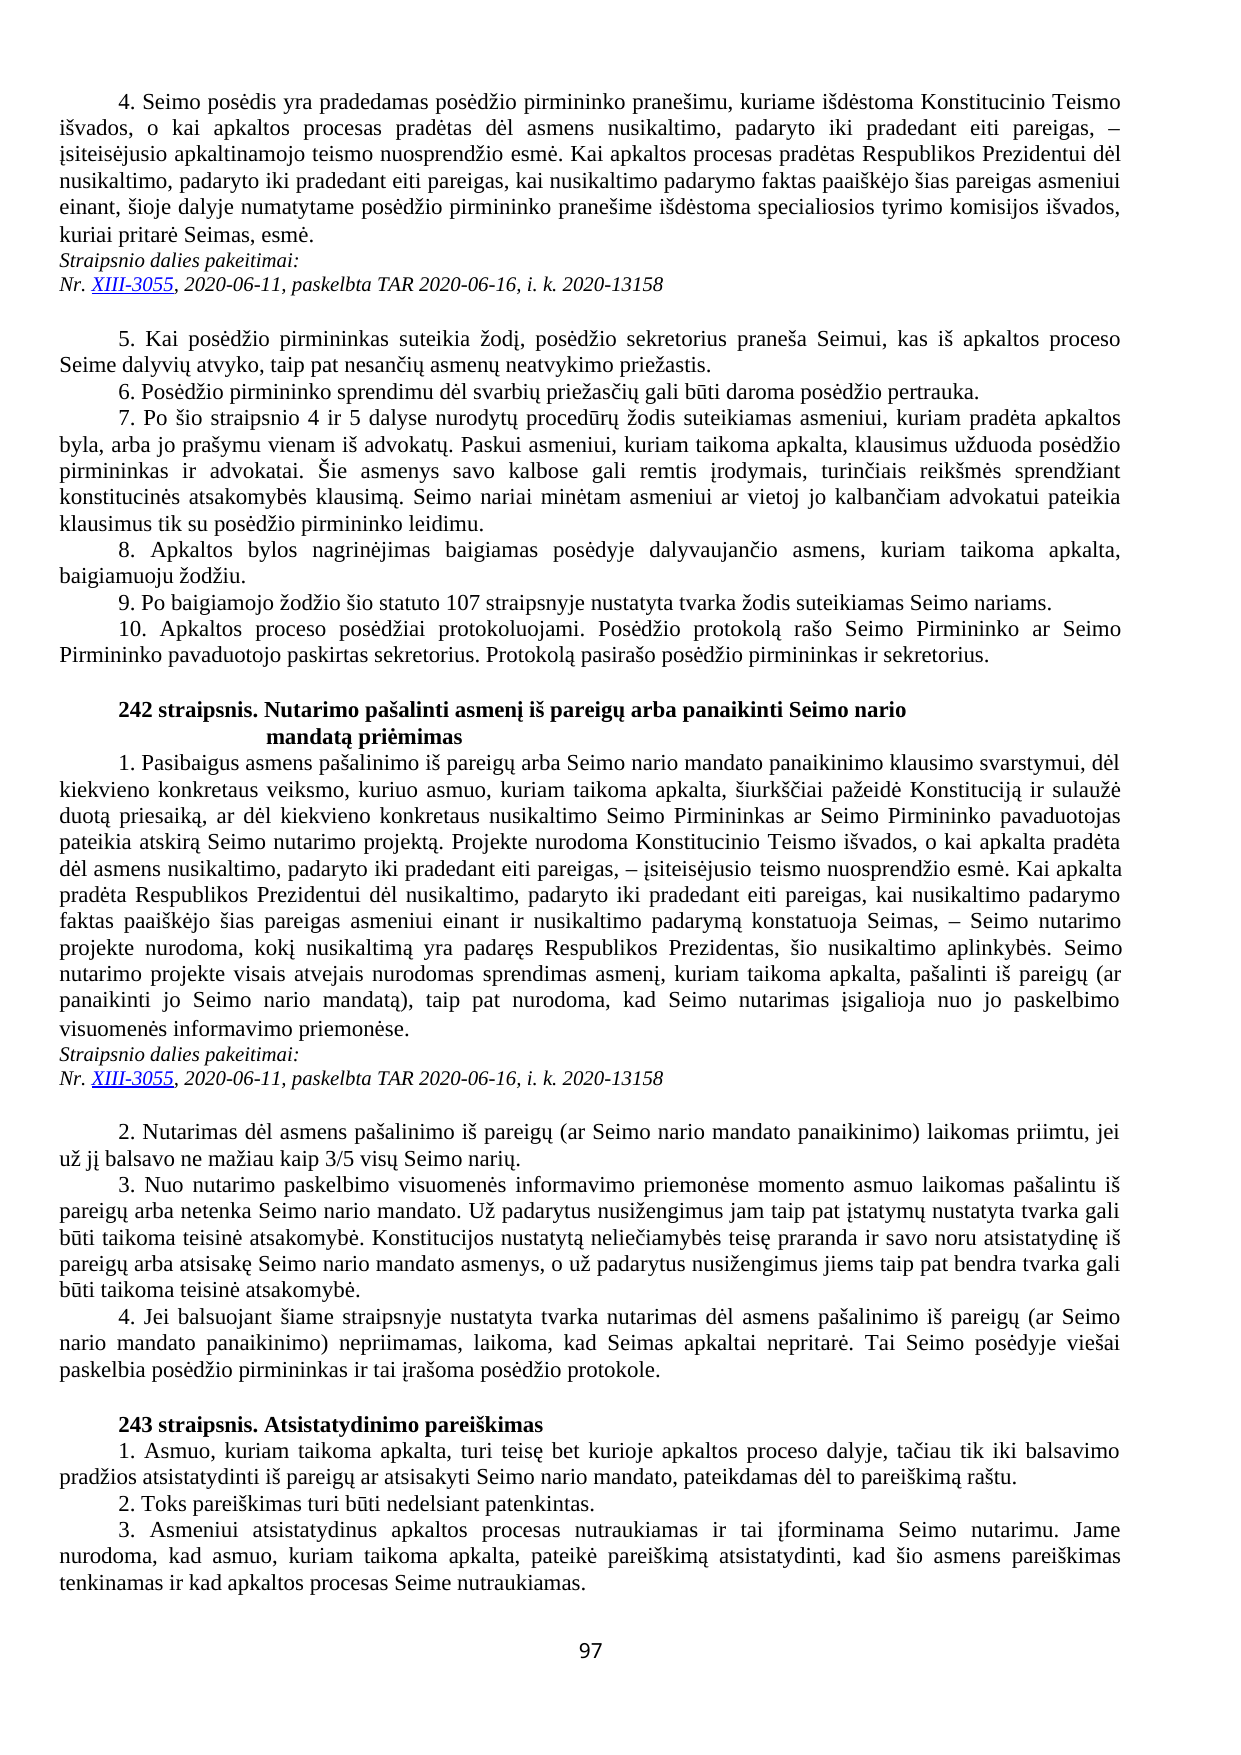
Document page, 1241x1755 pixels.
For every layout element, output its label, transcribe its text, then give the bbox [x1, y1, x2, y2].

text Nr. XIII-3055, 2020-06-11, paskelbta TAR 2020-06-16, i. k. 2020-13158 [59, 1066, 1122, 1090]
text 9. Po baigiamojo žodžio šio statuto 107 straipsnyje nustatyta tvarka žodis suteikiamas Seimo nariams. [59, 589, 1122, 615]
text 4. Jei balsuojant šiame straipsnyje nustatyta tvarka nutarimas dėl asmens pašalinimo iš pareigų (ar Seimo nario mandato panaikinimo) nepriimamas, laikoma, kad Seimas apkaltai nepritarė. Tai Seimo posėdyje viešai paskelbia posėdžio pirmininkas ir tai įrašoma posėdžio protokole. [59, 1303, 1122, 1382]
text 6. Posėdžio pirmininko sprendimu dėl svarbių priežasčių gali būti daroma posėdžio pertrauka. [59, 378, 1122, 404]
text Straipsnio dalies pakeitimai: [59, 1042, 1122, 1066]
text 8. Apkaltos bylos nagrinėjimas baigiamas posėdyje dalyvaujančio asmens, kuriam taikoma apkalta, baigiamuoju žodžiu. [59, 536, 1122, 589]
text 10. Apkaltos proceso posėdžiai protokoluojami. Posėdžio protokolą rašo Seimo Pirmininko ar Seimo Pirmininko pavaduotojo paskirtas sekretorius. Protokolą pasirašo posėdžio pirmininkas ir sekretorius. [59, 615, 1122, 668]
text 3. Nuo nutarimo paskelbimo visuomenės informavimo priemonėse momento asmuo laikomas pašalintu iš pareigų arba netenka Seimo nario mandato. Už padarytus nusižengimus jam taip pat įstatymų nustatyta tvarka gali būti taikoma teisinė atsakomybė. Konstitucijos nustatytą neliečiamybės teisę praranda ir savo noru atsistatydinę iš pareigų arba atsisakę Seimo nario mandato asmenys, o už padarytus nusižengimus jiems taip pat bendra tvarka gali būti taikoma teisinė atsakomybė. [59, 1171, 1122, 1303]
text 4. Seimo posėdis yra pradedamas posėdžio pirmininko pranešimu, kuriame išdėstoma Konstitucinio Teismo išvados, o kai apkaltos procesas pradėtas dėl asmens nusikaltimo, padaryto iki pradedant eiti pareigas, – įsiteisėjusio apkaltinamojo teismo nuosprendžio esmė. Kai apkaltos procesas pradėtas Respublikos Prezidentui dėl nusikaltimo, padaryto iki pradedant eiti pareigas, kai nusikaltimo padarymo faktas paaiškėjo šias pareigas asmeniui einant, šioje dalyje numatytame posėdžio pirmininko pranešime išdėstoma specialiosios tyrimo komisijos išvados, kuriai pritarė Seimas, esmė. [59, 88, 1122, 248]
text 7. Po šio straipsnio 4 ir 5 dalyse nurodytų procedūrų žodis suteikiamas asmeniui, kuriam pradėta apkaltos byla, arba jo prašymu vienam iš advokatų. Paskui asmeniui, kuriam taikoma apkalta, klausimus užduoda posėdžio pirmininkas ir advokatai. Šie asmenys savo kalbose gali remtis įrodymais, turinčiais reikšmės sprendžiant konstitucinės atsakomybės klausimą. Seimo nariai minėtam asmeniui ar vietoj jo kalbančiam advokatui pateikia klausimus tik su posėdžio pirmininko leidimu. [59, 404, 1122, 536]
text 2. Toks pareiškimas turi būti nedelsiant patenkintas. [59, 1490, 1122, 1516]
text Nr. XIII-3055, 2020-06-11, paskelbta TAR 2020-06-16, i. k. 2020-13158 [59, 272, 1122, 296]
text Straipsnio dalies pakeitimai: [59, 248, 1122, 272]
text 3. Asmeniui atsistatydinus apkaltos procesas nutraukiamas ir tai įforminama Seimo nutarimu. Jame nurodoma, kad asmuo, kuriam taikoma apkalta, pateikė pareiškimą atsistatydinti, kad šio asmens pareiškimas tenkinamas ir kad apkaltos procesas Seime nutraukiamas. [59, 1516, 1122, 1595]
text mandatą priėmimas [59, 723, 1122, 749]
text 5. Kai posėdžio pirmininkas suteikia žodį, posėdžio sekretorius praneša Seimui, kas iš apkaltos proceso Seime dalyvių atvyko, taip pat nesančių asmenų neatvykimo priežastis. [59, 325, 1122, 378]
text 1. Pasibaigus asmens pašalinimo iš pareigų arba Seimo nario mandato panaikinimo klausimo svarstymui, dėl kiekvieno konkretaus veiksmo, kuriuo asmuo, kuriam taikoma apkalta, šiurkščiai pažeidė Konstituciją ir sulaužė duotą priesaiką, ar dėl kiekvieno konkretaus nusikaltimo Seimo Pirmininkas ar Seimo Pirmininko pavaduotojas pateikia atskirą Seimo nutarimo projektą. Projekte nurodoma Konstitucinio Teismo išvados, o kai apkalta pradėta dėl asmens nusikaltimo, padaryto iki pradedant eiti pareigas, – įsiteisėjusio teismo nuosprendžio esmė. Kai apkalta pradėta Respublikos Prezidentui dėl nusikaltimo, padaryto iki pradedant eiti pareigas, kai nusikaltimo padarymo faktas paaiškėjo šias pareigas asmeniui einant ir nusikaltimo padarymą konstatuoja Seimas, – Seimo nutarimo projekte nurodoma, kokį nusikaltimą yra padaręs Respublikos Prezidentas, šio nusikaltimo aplinkybės. Seimo nutarimo projekte visais atvejais nurodomas sprendimas asmenį, kuriam taikoma apkalta, pašalinti iš pareigų (ar panaikinti jo Seimo nario mandatą), taip pat nurodoma, kad Seimo nutarimas įsigalioja nuo jo paskelbimo visuomenės informavimo priemonėse. [59, 749, 1122, 1042]
text 242 straipsnis. Nutarimo pašalinti asmenį iš pareigų arba panaikinti Seimo nario [59, 697, 1122, 723]
text 243 straipsnis. Atsistatydinimo pareiškimas [59, 1411, 1122, 1437]
text 2. Nutarimas dėl asmens pašalinimo iš pareigų (ar Seimo nario mandato panaikinimo) laikomas priimtu, jei už jį balsavo ne mažiau kaip 3/5 visų Seimo narių. [59, 1118, 1122, 1171]
text 1. Asmuo, kuriam taikoma apkalta, turi teisę bet kurioje apkaltos proceso dalyje, tačiau tik iki balsavimo pradžios atsistatydinti iš pareigų ar atsisakyti Seimo nario mandato, pateikdamas dėl to pareiškimą raštu. [59, 1437, 1122, 1490]
